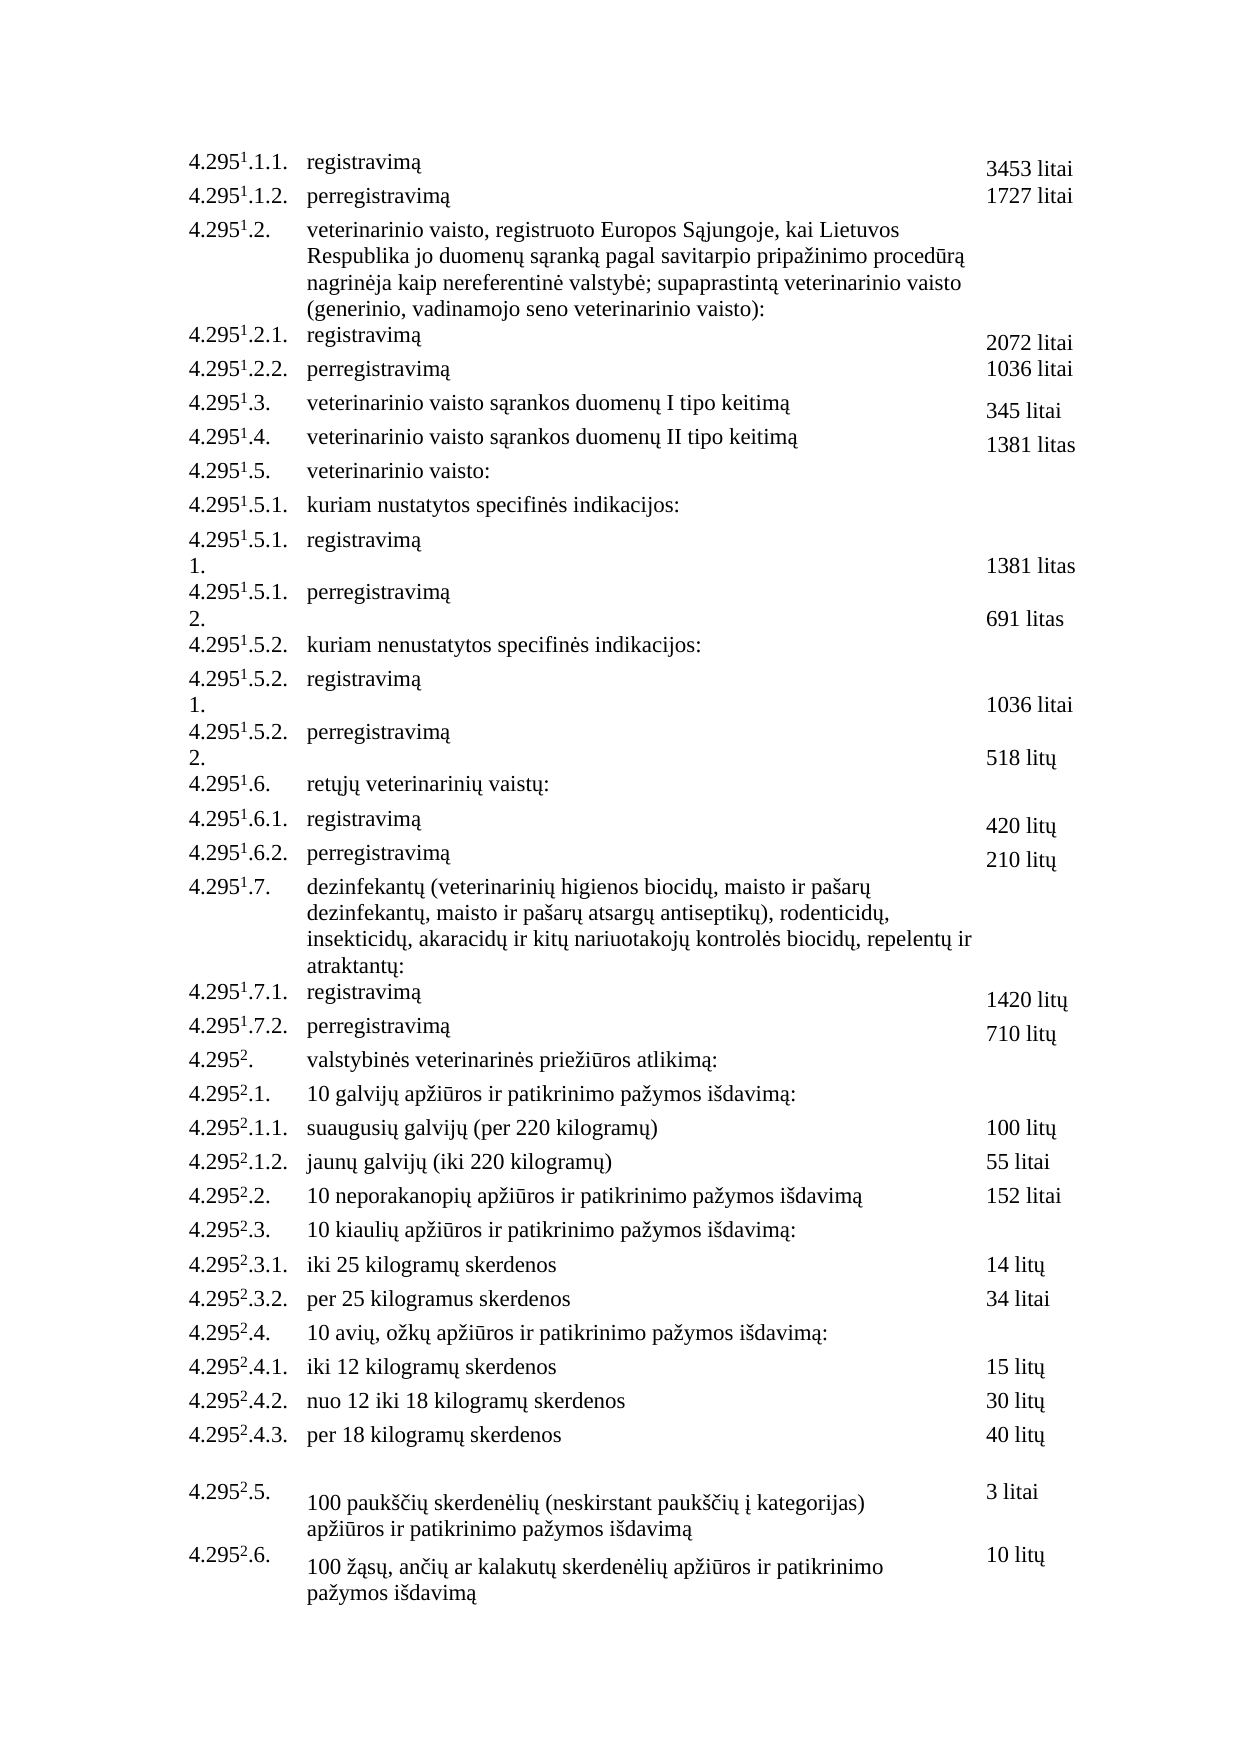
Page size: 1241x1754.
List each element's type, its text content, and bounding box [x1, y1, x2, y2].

table_cell 420 litų [986, 805, 1148, 839]
table_cell perregistravimą [307, 718, 986, 771]
table_cell 4.2951.6.1. [177, 805, 307, 839]
table_cell [986, 492, 1148, 526]
table_cell [986, 631, 1148, 665]
table_cell 1381 litas [986, 526, 1148, 578]
table_cell jaunų galvijų (iki 220 kilogramų) [307, 1149, 986, 1182]
table_cell 10 neporakanopių apžiūros ir patikrinimo pažymos išdavimą [307, 1183, 986, 1217]
table_cell 4.2952.1. [177, 1080, 307, 1114]
table_cell 4.2951.3. [177, 389, 307, 423]
table_cell 710 litų [986, 1012, 1148, 1046]
table_cell 10 avių, ožkų apžiūros ir patikrinimo pažymos išdavimą: [307, 1319, 986, 1353]
table_cell 4.2952.2. [177, 1183, 307, 1217]
table_cell perregistravimą [307, 578, 986, 631]
table_cell 4.2952.6. [177, 1542, 307, 1605]
table_cell [986, 1319, 1148, 1353]
table_cell 4.2952.1.2. [177, 1149, 307, 1182]
table_cell 30 litų [986, 1387, 1148, 1421]
table_cell per 25 kilogramus skerdenos [307, 1285, 986, 1319]
table_cell 100 litų [986, 1114, 1148, 1148]
table_cell veterinarinio vaisto: [307, 458, 986, 492]
table_cell [986, 216, 1148, 321]
table_cell perregistravimą [307, 1012, 986, 1046]
table_cell 1420 litų [986, 978, 1148, 1012]
table_cell 4.2951.5.1. [177, 492, 307, 526]
table_cell 518 litų [986, 718, 1148, 771]
table_cell [986, 1217, 1148, 1251]
table_cell 55 litai [986, 1149, 1148, 1182]
table_cell 10 kiaulių apžiūros ir patikrinimo pažymos išdavimą: [307, 1217, 986, 1251]
table_cell 345 litai [986, 389, 1148, 423]
table_cell veterinarinio vaisto sąrankos duomenų I tipo keitimą [307, 389, 986, 423]
table_cell 1381 litas [986, 424, 1148, 457]
table_cell 15 litų [986, 1353, 1148, 1387]
table_cell 1036 litai [986, 665, 1148, 718]
table_cell 4.2952.3. [177, 1217, 307, 1251]
table_cell [986, 873, 1148, 978]
table_cell 1727 litai [986, 182, 1148, 216]
table_cell 4.2952.4. [177, 1319, 307, 1353]
table_cell per 18 kilogramų skerdenos [307, 1421, 986, 1478]
table_cell registravimą [307, 805, 986, 839]
table_cell 4.2951.2. [177, 216, 307, 321]
table_cell 4.2951.1.1. [177, 148, 307, 182]
table_cell 100 paukščių skerdenėlių (neskirstant paukščių į kategorijas) apžiūros ir patikrinimo pažymos išdavimą [307, 1478, 986, 1542]
table_cell 34 litai [986, 1285, 1148, 1319]
table_cell retųjų veterinarinių vaistų: [307, 771, 986, 804]
table_cell registravimą [307, 665, 986, 718]
table_cell registravimą [307, 321, 986, 355]
table_cell veterinarinio vaisto, registruoto Europos Sąjungoje, kai Lietuvos Respublika jo duomenų sąranką pagal savitarpio pripažinimo procedūrą nagrinėja kaip nereferentinė valstybė; supaprastintą veterinarinio vaisto (generinio, vadinamojo seno veterinarinio vaisto): [307, 216, 986, 321]
table_cell 4.2951.6. [177, 771, 307, 804]
table_cell 4.2951.4. [177, 424, 307, 457]
table_cell registravimą [307, 148, 986, 182]
table_cell 100 žąsų, ančių ar kalakutų skerdenėlių apžiūros ir patikrinimo pažymos išdavimą [307, 1542, 986, 1605]
table_cell registravimą [307, 526, 986, 578]
table_cell dezinfekantų (veterinarinių higienos biocidų, maisto ir pašarų dezinfekantų, maisto ir pašarų atsargų antiseptikų), rodenticidų, insekticidų, akaracidų ir kitų nariuotakojų kontrolės biocidų, repelentų ir atraktantų: [307, 873, 986, 978]
table_cell 3453 litai [986, 148, 1148, 182]
table_cell suaugusių galvijų (per 220 kilogramų) [307, 1114, 986, 1148]
table_cell 4.2952.3.2. [177, 1285, 307, 1319]
table_cell 4.2952.4.2. [177, 1387, 307, 1421]
table_cell registravimą [307, 978, 986, 1012]
table_cell 4.2951.7. [177, 873, 307, 978]
table_cell 4.2951.5. [177, 458, 307, 492]
table_cell [986, 771, 1148, 804]
table_cell iki 25 kilogramų skerdenos [307, 1251, 986, 1285]
table_cell perregistravimą [307, 182, 986, 216]
table_cell [986, 458, 1148, 492]
table_cell 4.2952. [177, 1046, 307, 1080]
table_cell 10 litų [986, 1542, 1148, 1605]
table_cell 4.2952.5. [177, 1478, 307, 1542]
table_cell 152 litai [986, 1183, 1148, 1217]
table_cell perregistravimą [307, 839, 986, 873]
table_cell 4.2951.5.1.1. [177, 526, 307, 578]
table_cell 4.2951.7.2. [177, 1012, 307, 1046]
table_cell 4.2951.5.1.2. [177, 578, 307, 631]
table_cell 40 litų [986, 1421, 1148, 1478]
table_cell kuriam nenustatytos specifinės indikacijos: [307, 631, 986, 665]
table_cell 210 litų [986, 839, 1148, 873]
table_cell 2072 litai [986, 321, 1148, 355]
table_cell nuo 12 iki 18 kilogramų skerdenos [307, 1387, 986, 1421]
table_cell [986, 1046, 1148, 1080]
table_cell [986, 1080, 1148, 1114]
table_cell 4.2951.7.1. [177, 978, 307, 1012]
table_cell 4.2951.5.2.1. [177, 665, 307, 718]
table_cell 1036 litai [986, 355, 1148, 389]
table_cell 4.2951.2.2. [177, 355, 307, 389]
table_cell 4.2951.6.2. [177, 839, 307, 873]
table_cell 4.2952.1.1. [177, 1114, 307, 1148]
table_cell 691 litas [986, 578, 1148, 631]
table_cell iki 12 kilogramų skerdenos [307, 1353, 986, 1387]
table_cell perregistravimą [307, 355, 986, 389]
table_cell 4.2952.4.1. [177, 1353, 307, 1387]
table_cell valstybinės veterinarinės priežiūros atlikimą: [307, 1046, 986, 1080]
table_cell 10 galvijų apžiūros ir patikrinimo pažymos išdavimą: [307, 1080, 986, 1114]
table_cell 4.2952.3.1. [177, 1251, 307, 1285]
table_cell 4.2951.5.2. [177, 631, 307, 665]
table_cell 3 litai [986, 1478, 1148, 1542]
table_cell 14 litų [986, 1251, 1148, 1285]
table_cell 4.2951.5.2.2. [177, 718, 307, 771]
table_cell 4.2951.2.1. [177, 321, 307, 355]
table_cell 4.2952.4.3. [177, 1421, 307, 1478]
table_cell 4.2951.1.2. [177, 182, 307, 216]
table_cell kuriam nustatytos specifinės indikacijos: [307, 492, 986, 526]
table_cell veterinarinio vaisto sąrankos duomenų II tipo keitimą [307, 424, 986, 457]
